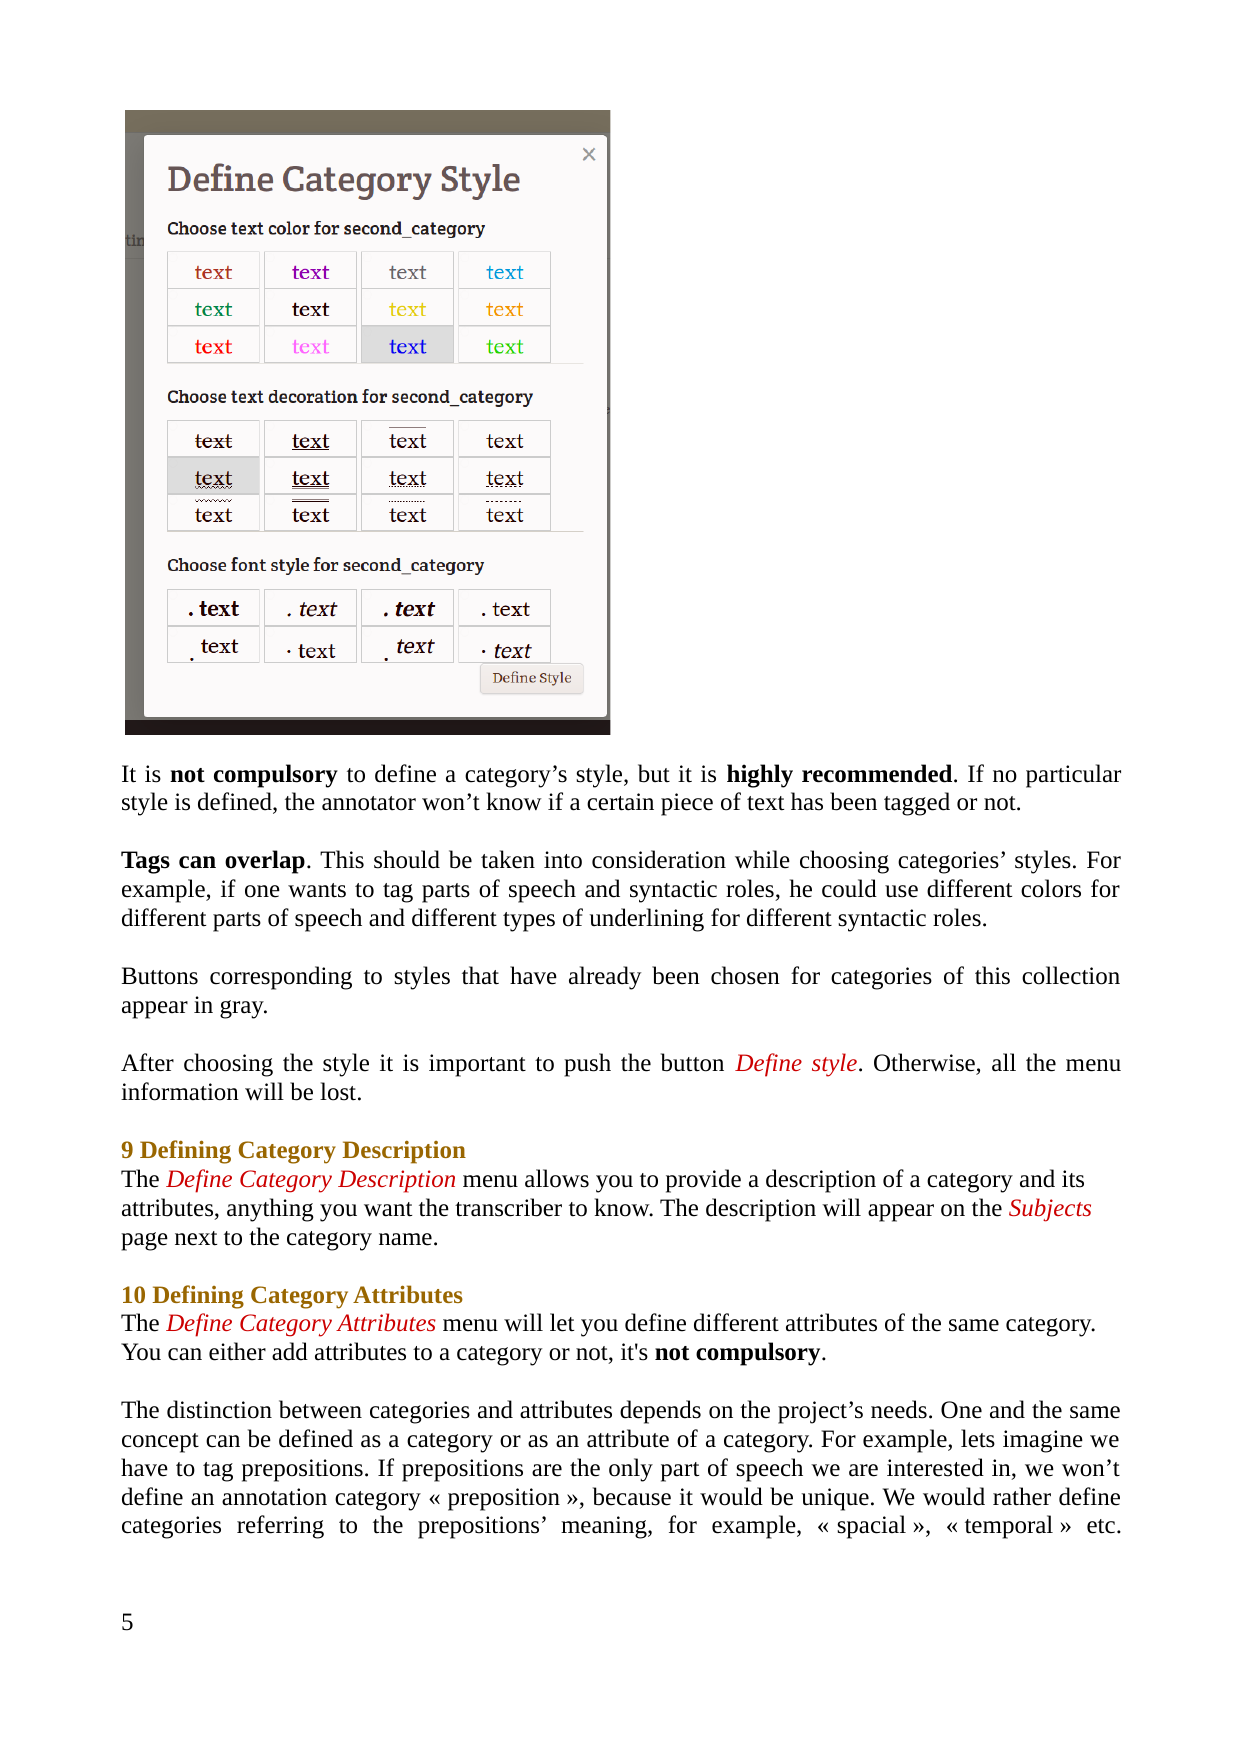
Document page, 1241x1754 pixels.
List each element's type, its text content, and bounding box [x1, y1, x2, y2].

text 10 Defining Category Attributes The Define Category Attributes menu will let you define different attributes of the same category. You can either add attributes to a category or not, it's not compulsory. [121, 1280, 1122, 1366]
text After choosing the style it is important to push the button Define style. Otherwise, all the menu information will be lost. [121, 1048, 1122, 1106]
text Tags can overlap. This should be taken into consideration while choosing categories’ styles. For example, if one wants to tag parts of speech and syntactic roles, he could use different colors for different parts of speech and different types of underlining for different syntactic roles. [121, 846, 1122, 932]
text Buttons corresponding to styles that have already been chosen for categories of this collection appear in gray. [121, 961, 1122, 1019]
picture [514, 110, 589, 735]
text The distinction between categories and attributes depends on the project’s needs. One and the same concept can be defined as a category or as an attribute of a category. For example, lets imagine we have to tag prepositions. If prepositions are the only part of speech we are interested in, we won’t define an annotation category « preposition », because it would be unique. We would rather define categories referring to the prepositions’ meaning, for example, « spacial », « temporal » etc. [121, 1396, 1122, 1539]
text It is not compulsory to define a category’s style, but it is highly recommended. If no particular style is defined, the annotator won’t know if a certain piece of text has been tagged or not. [121, 759, 1122, 816]
text 9 Defining Category Description The Define Category Description menu allows you to provide a description of a category and its attributes, anything you want the transcriber to know. The description will appear on the Subjects page next to the category name. [121, 1135, 1122, 1250]
